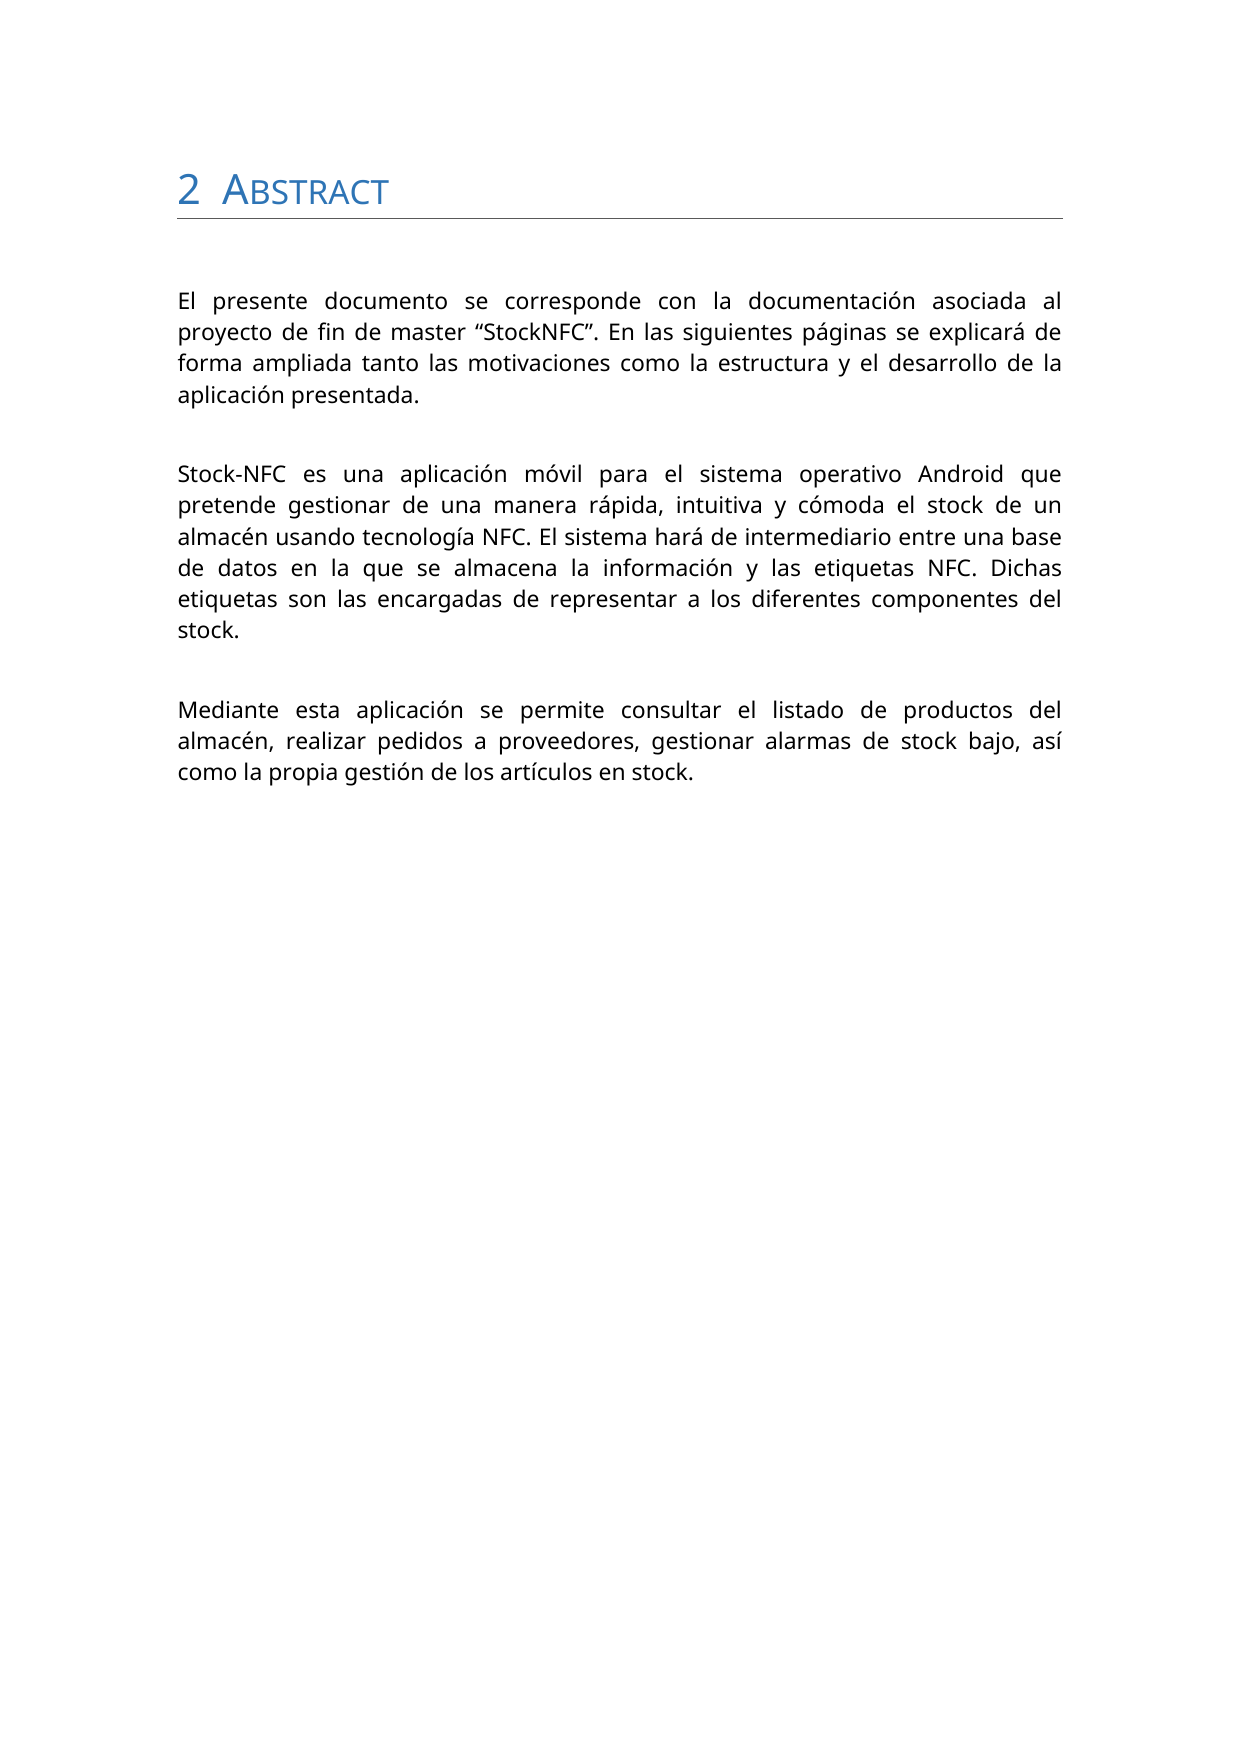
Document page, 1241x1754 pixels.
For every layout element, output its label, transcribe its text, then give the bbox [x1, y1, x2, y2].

subtitle Abstract [177, 159, 1063, 218]
text Stock-NFC es una aplicación móvil para el sistema operativo Android que pretende gestionar de una manera rápida, intuitiva y cómoda el stock de un almacén usando tecnología NFC. El sistema hará de intermediario entre una base de datos en la que se almacena la información y las etiquetas NFC. Dichas etiquetas son las encargadas de representar a los diferentes componentes del stock. [177, 458, 1063, 646]
text Mediante esta aplicación se permite consultar el listado de productos del almacén, realizar pedidos a proveedores, gestionar alarmas de stock bajo, así como la propia gestión de los artículos en stock. [177, 694, 1063, 788]
text El presente documento se corresponde con la documentación asociada al proyecto de fin de master “StockNFC”. En las siguientes páginas se explicará de forma ampliada tanto las motivaciones como la estructura y el desarrollo de la aplicación presentada. [177, 285, 1063, 410]
